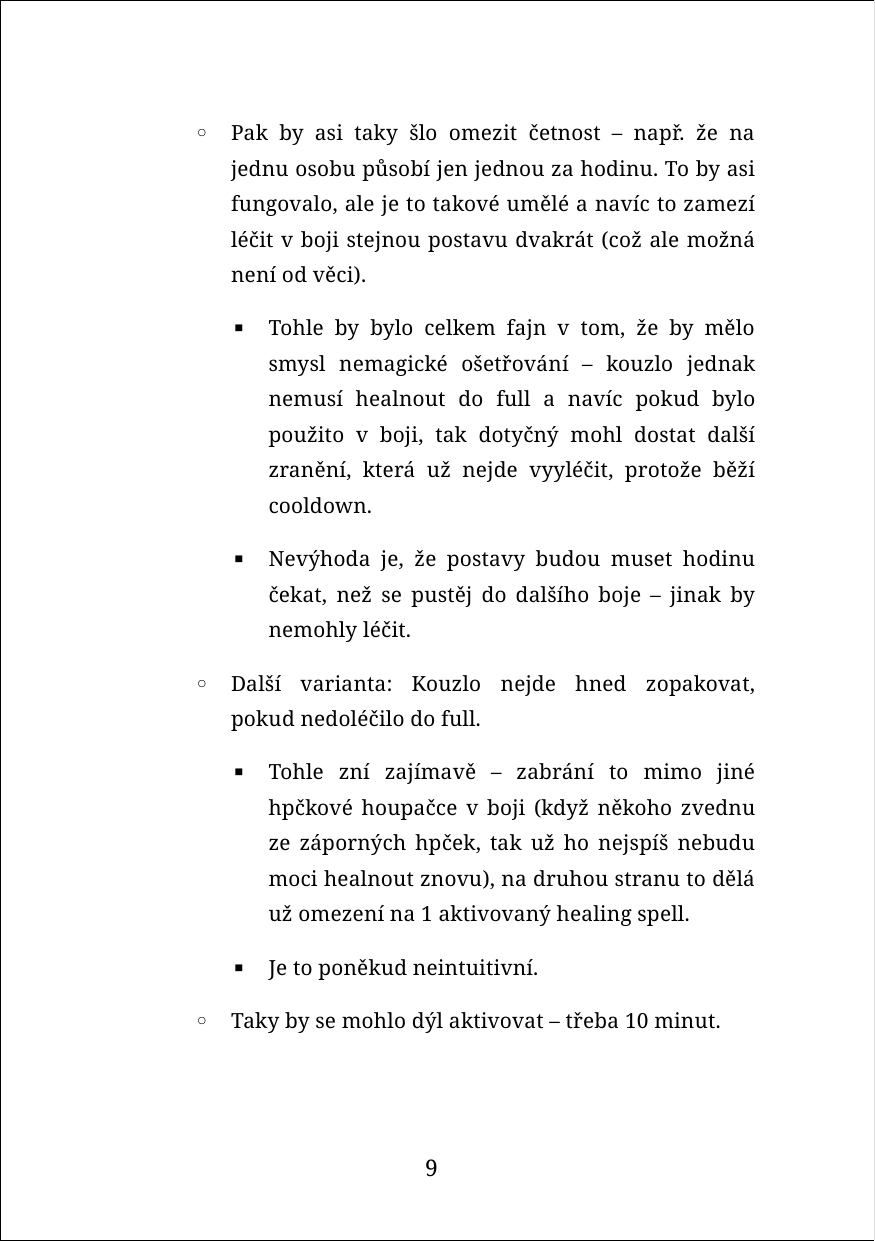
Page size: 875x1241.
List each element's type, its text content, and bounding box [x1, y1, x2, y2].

list Je to poněkud neintuitivní. [231, 953, 756, 981]
list Tohle zní zajímavě – zabrání to mimo jiné hpčkové houpačce v boji (když někoho zvednu ze záporných hpček, tak už ho nejspíš nebudu moci healnout znovu), na druhou stranu to dělá už omezení na 1 aktivovaný healing spell. [231, 757, 756, 928]
list Pak by asi taky šlo omezit četnost – např. že na jednu osobu působí jen jednou za hodinu. To by asi fungovalo, ale je to takové umělé a navíc to zamezí léčit v boji stejnou postavu dvakrát (což ale možná není od věci). [193, 118, 756, 289]
list Tohle by bylo celkem fajn v tom, že by mělo smysl nemagické ošetřování – kouzlo jednak nemusí healnout do full a navíc pokud bylo použito v boji, tak dotyčný mohl dostat další zranění, která už nejde vyyléčit, protože běží cooldown. [231, 313, 756, 519]
list Taky by se mohlo dýl aktivovat – třeba 10 minut. [193, 1006, 756, 1034]
list Další varianta: Kouzlo nejde hned zopakovat, pokud nedoléčilo do full. [193, 669, 756, 733]
list Nevýhoda je, že postavy budou muset hodinu čekat, než se pustěj do dalšího boje – jinak by nemohly léčit. [231, 544, 756, 644]
